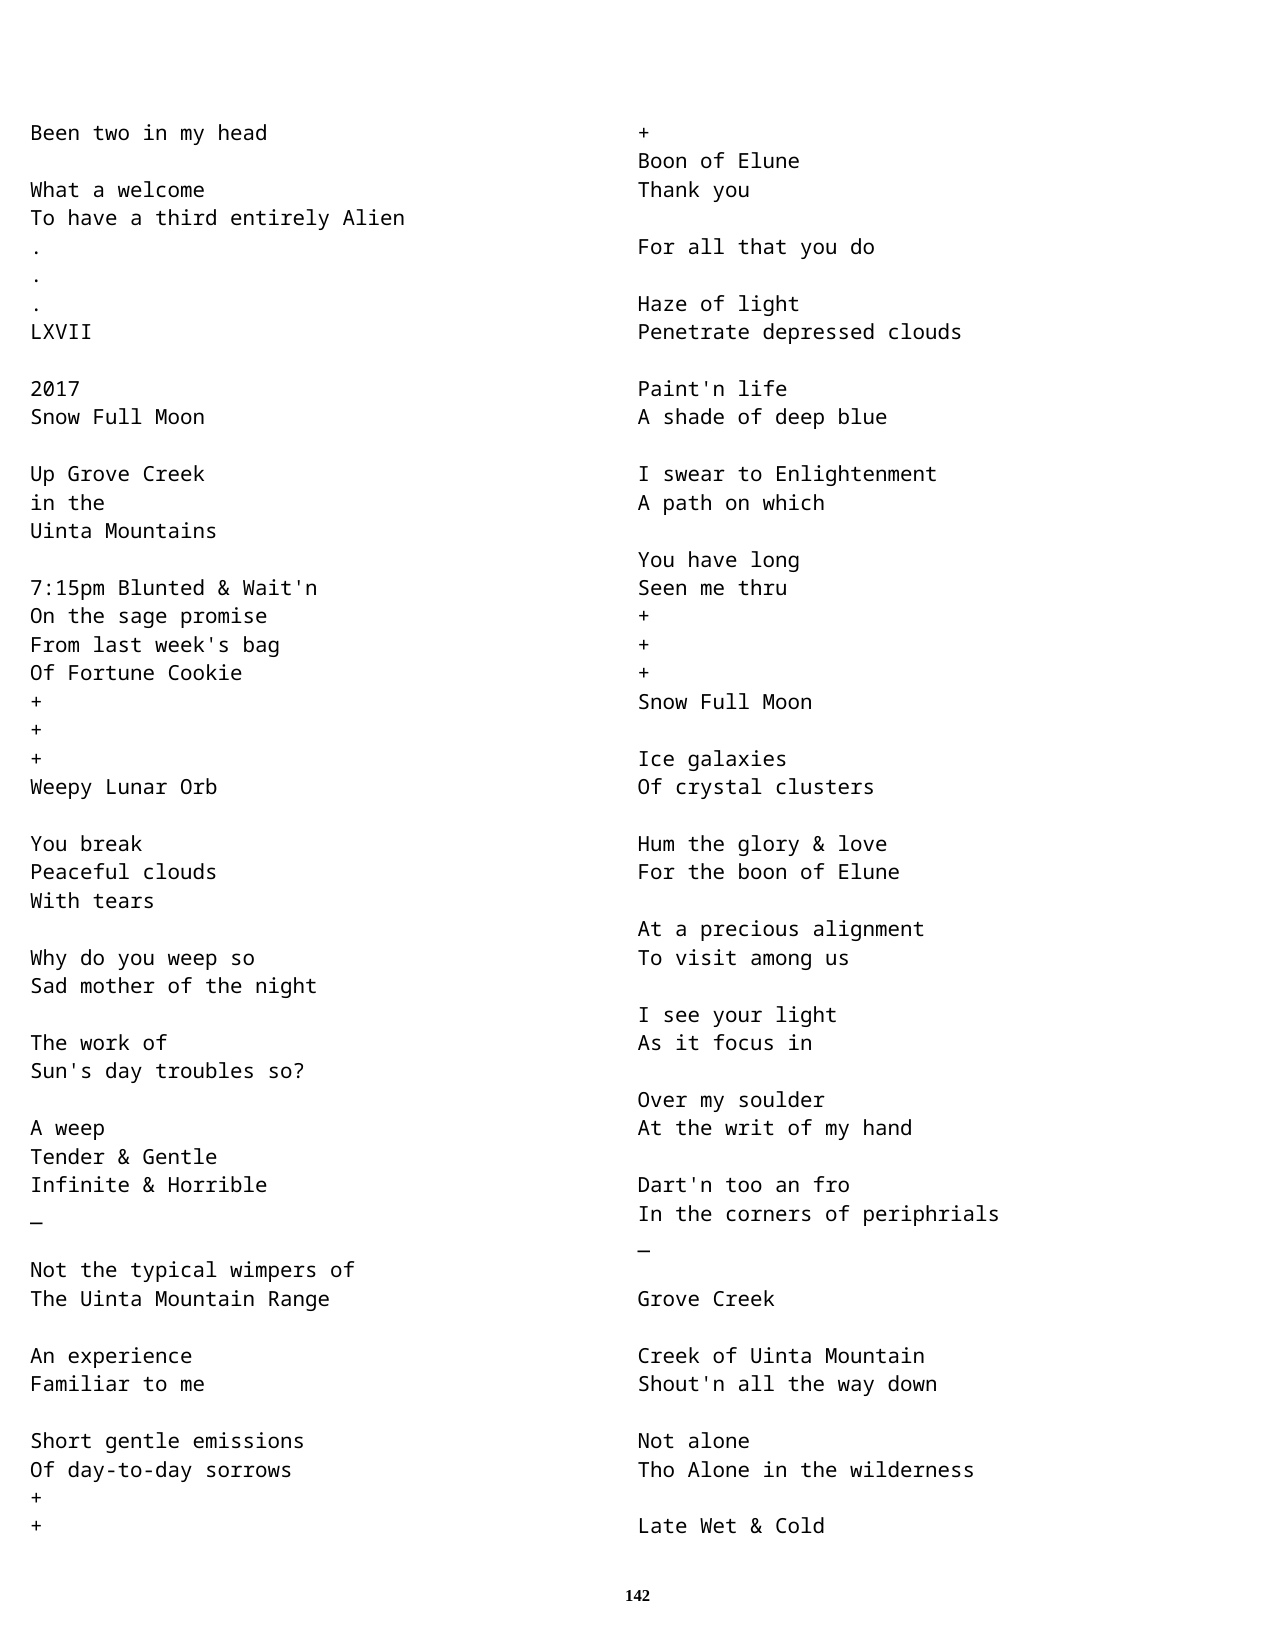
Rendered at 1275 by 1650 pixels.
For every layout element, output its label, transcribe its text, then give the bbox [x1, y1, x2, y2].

text Dart'n too an fro [637, 1170, 1245, 1199]
text Of crystal clusters [637, 772, 1245, 801]
text On the sage promise [30, 602, 637, 630]
text Tho Alone in the wilderness [637, 1455, 1245, 1483]
text Ice galaxies [637, 744, 1245, 772]
text _ [30, 1199, 637, 1227]
text A path on which [637, 488, 1245, 516]
text Thank you [637, 175, 1245, 203]
text Weepy Lunar Orb [30, 772, 637, 801]
text An experience [30, 1341, 637, 1369]
text Hum the glory & love [637, 829, 1245, 857]
text _ [637, 1227, 1245, 1256]
text Creek of Uinta Mountain [637, 1341, 1245, 1369]
text . [30, 260, 637, 289]
text Late Wet & Cold [637, 1512, 1245, 1540]
text Been two in my head [30, 118, 637, 147]
text Up Grove Creek [30, 459, 637, 488]
text in the [30, 488, 637, 516]
text Not the typical wimpers of [30, 1256, 637, 1284]
text + [30, 1512, 637, 1540]
text Snow Full Moon [637, 687, 1245, 715]
text Paint'n life [637, 374, 1245, 402]
text You break [30, 829, 637, 857]
text + [637, 602, 1245, 630]
text I see your light [637, 1000, 1245, 1028]
text Sun's day troubles so? [30, 1057, 637, 1085]
text Seen me thru [637, 573, 1245, 602]
text Penetrate depressed clouds [637, 317, 1245, 346]
text For all that you do [637, 232, 1245, 260]
text Haze of light [637, 289, 1245, 317]
text In the corners of periphrials [637, 1199, 1245, 1227]
text A weep [30, 1113, 637, 1142]
text I swear to Enlightenment [637, 459, 1245, 488]
text Short gentle emissions [30, 1426, 637, 1455]
text The Uinta Mountain Range [30, 1284, 637, 1312]
text Snow Full Moon [30, 402, 637, 431]
text Tender & Gentle [30, 1142, 637, 1170]
text Sad mother of the night [30, 971, 637, 1000]
text From last week's bag [30, 630, 637, 658]
text For the boon of Elune [637, 857, 1245, 886]
text To visit among us [637, 943, 1245, 971]
text + [637, 118, 1245, 147]
text + [30, 715, 637, 744]
text Why do you weep so [30, 943, 637, 971]
text At a precious alignment [637, 914, 1245, 943]
text As it focus in [637, 1028, 1245, 1057]
text Grove Creek [637, 1284, 1245, 1312]
text 2017 [30, 374, 637, 402]
text The work of [30, 1028, 637, 1057]
text + [637, 658, 1245, 687]
text A shade of deep blue [637, 402, 1245, 431]
text Familiar to me [30, 1369, 637, 1398]
text . [30, 232, 637, 260]
text . [30, 289, 637, 317]
text At the writ of my hand [637, 1113, 1245, 1142]
text Of day-to-day sorrows [30, 1455, 637, 1483]
text Shout'n all the way down [637, 1369, 1245, 1398]
text Peaceful clouds [30, 857, 637, 886]
text 7:15pm Blunted & Wait'n [30, 573, 637, 602]
text + [637, 630, 1245, 658]
text Uinta Mountains [30, 516, 637, 545]
text To have a third entirely Alien [30, 203, 637, 232]
text Of Fortune Cookie [30, 658, 637, 687]
text LXVII [30, 317, 637, 346]
text + [30, 1483, 637, 1512]
text You have long [637, 545, 1245, 573]
text + [30, 744, 637, 772]
text Infinite & Horrible [30, 1170, 637, 1199]
text Over my soulder [637, 1085, 1245, 1113]
text Boon of Elune [637, 147, 1245, 175]
text Not alone [637, 1426, 1245, 1455]
text + [30, 687, 637, 715]
text What a welcome [30, 175, 637, 203]
text With tears [30, 886, 637, 914]
